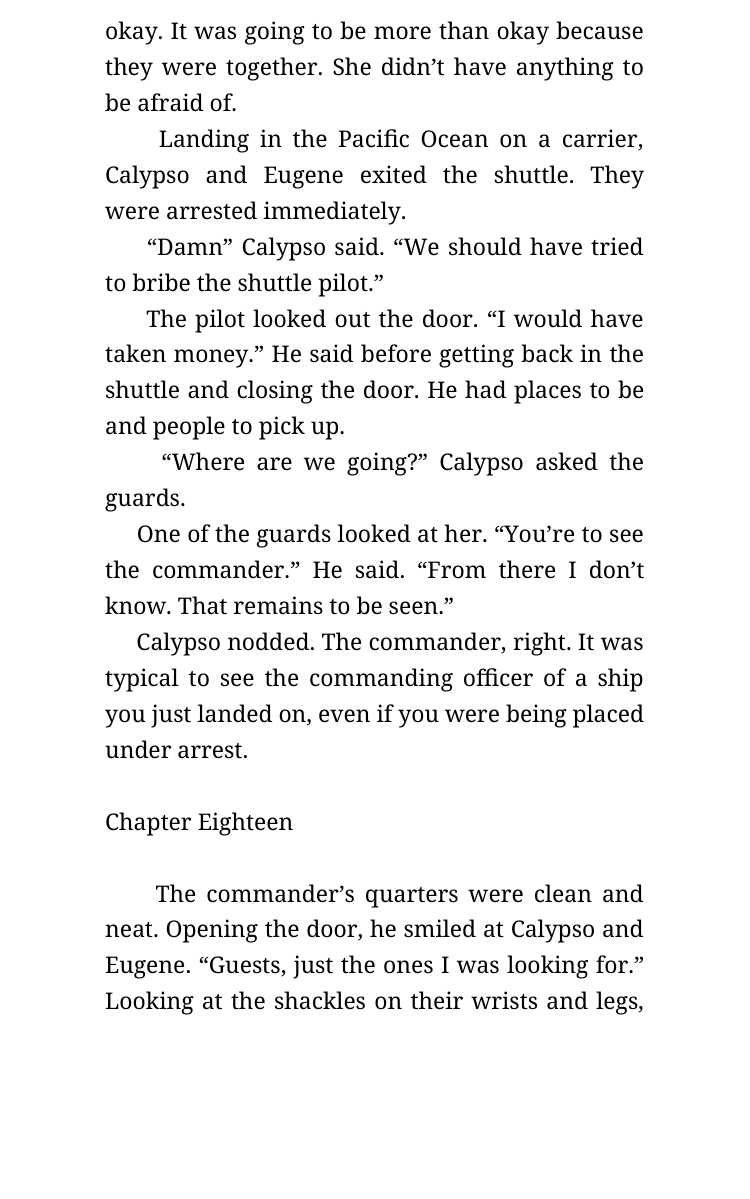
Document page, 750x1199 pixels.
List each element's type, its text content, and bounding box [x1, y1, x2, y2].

text Chapter Eighteen [105, 806, 645, 837]
text The commander’s quarters were clean and neat. Opening the door, he smiled at Calypso and Eugene. “Guests, just the ones I was looking for.” Looking at the shackles on their wrists and legs, [105, 877, 645, 1017]
text Calypso nodded. The commander, right. It was typical to see the commanding officer of a ship you just landed on, even if you were being placed under arrest. [105, 626, 645, 765]
text “Where are we going?” Calypso asked the guards. [105, 446, 645, 513]
text Landing in the Pacific Ocean on a carrier, Calypso and Eugene exited the shuttle. They were arrested immediately. [105, 123, 645, 226]
text “Damn” Calypso said. “We should have tried to bribe the shuttle pilot.” [105, 231, 645, 298]
text One of the guards looked at her. “You’re to see the commander.” He said. “From there I don’t know. That remains to be seen.” [105, 518, 645, 621]
text The pilot looked out the door. “I would have taken money.” He said before getting back in the shuttle and closing the door. He had places to be and people to pick up. [105, 302, 645, 442]
text okay. It was going to be more than okay because they were together. She didn’t have anything to be afraid of. [105, 15, 645, 118]
